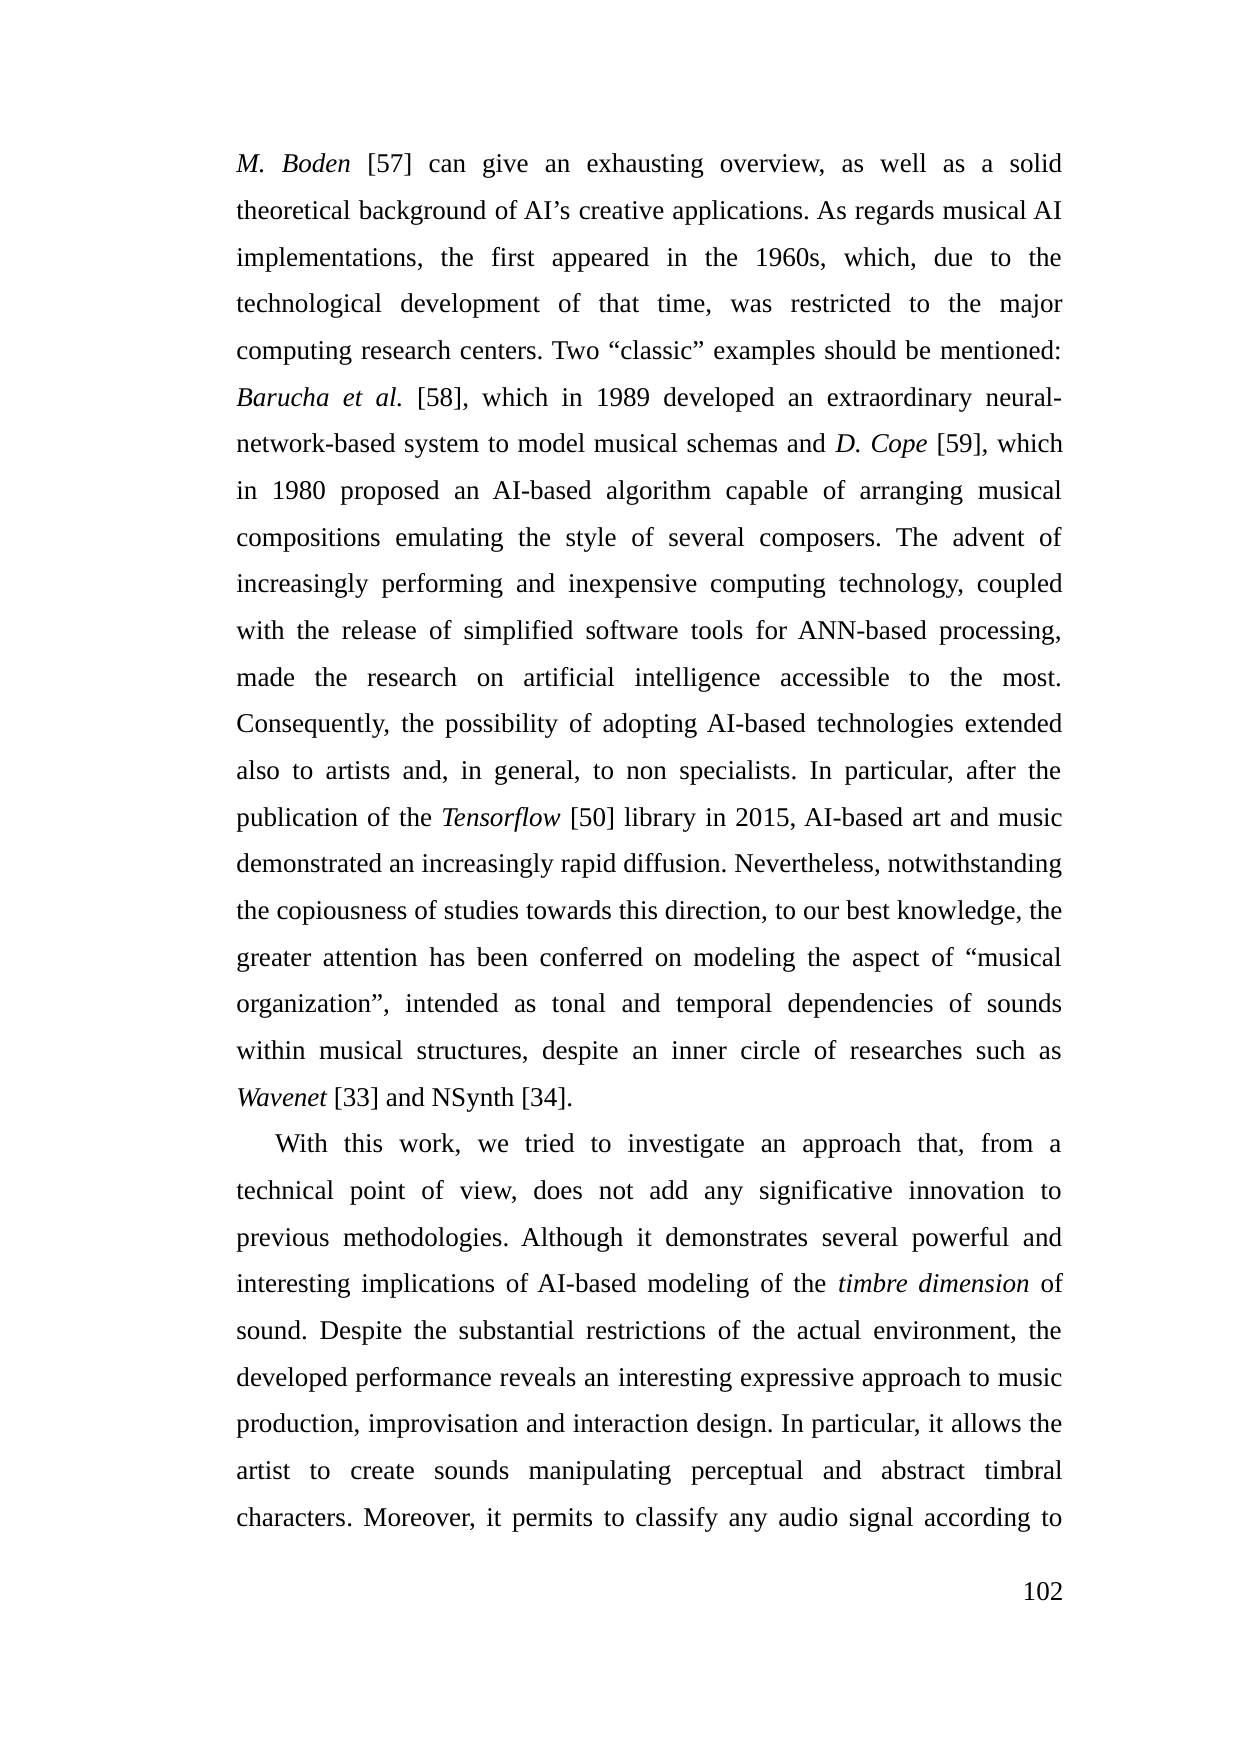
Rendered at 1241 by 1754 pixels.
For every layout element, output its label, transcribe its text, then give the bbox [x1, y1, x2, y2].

text With this work, we tried to investigate an approach that, from a technical point of view, does not add any significative innovation to previous methodologies. Although it demonstrates several powerful and interesting implications of AI-based modeling of the timbre dimension of sound. Despite the substantial restrictions of the actual environment, the developed performance reveals an interesting expressive approach to music production, improvisation and interaction design. In particular, it allows the artist to create sounds manipulating perceptual and abstract timbral characters. Moreover, it permits to classify any audio signal according to [236, 1128, 1063, 1532]
text M. Boden [57] can give an exhausting overview, as well as a solid theoretical background of AI’s creative applications. As regards musical AI implementations, the first appeared in the 1960s, which, due to the technological development of that time, was restricted to the major computing research centers. Two “classic” examples should be mentioned: Barucha et al. [58], which in 1989 developed an extraordinary neural-network-based system to model musical schemas and D. Cope [59], which in 1980 proposed an AI-based algorithm capable of arranging musical compositions emulating the style of several composers. The advent of increasingly performing and inexpensive computing technology, coupled with the release of simplified software tools for ANN-based processing, made the research on artificial intelligence accessible to the most. Consequently, the possibility of adopting AI-based technologies extended also to artists and, in general, to non specialists. In particular, after the publication of the Tensorflow [50] library in 2015, AI-based art and music demonstrated an increasingly rapid diffusion. Nevertheless, notwithstanding the copiousness of studies towards this direction, to our best knowledge, the greater attention has been conferred on modeling the aspect of “musical organization”, intended as tonal and temporal dependencies of sounds within musical structures, despite an inner circle of researches such as Wavenet [33] and NSynth [34]. [236, 148, 1063, 1112]
